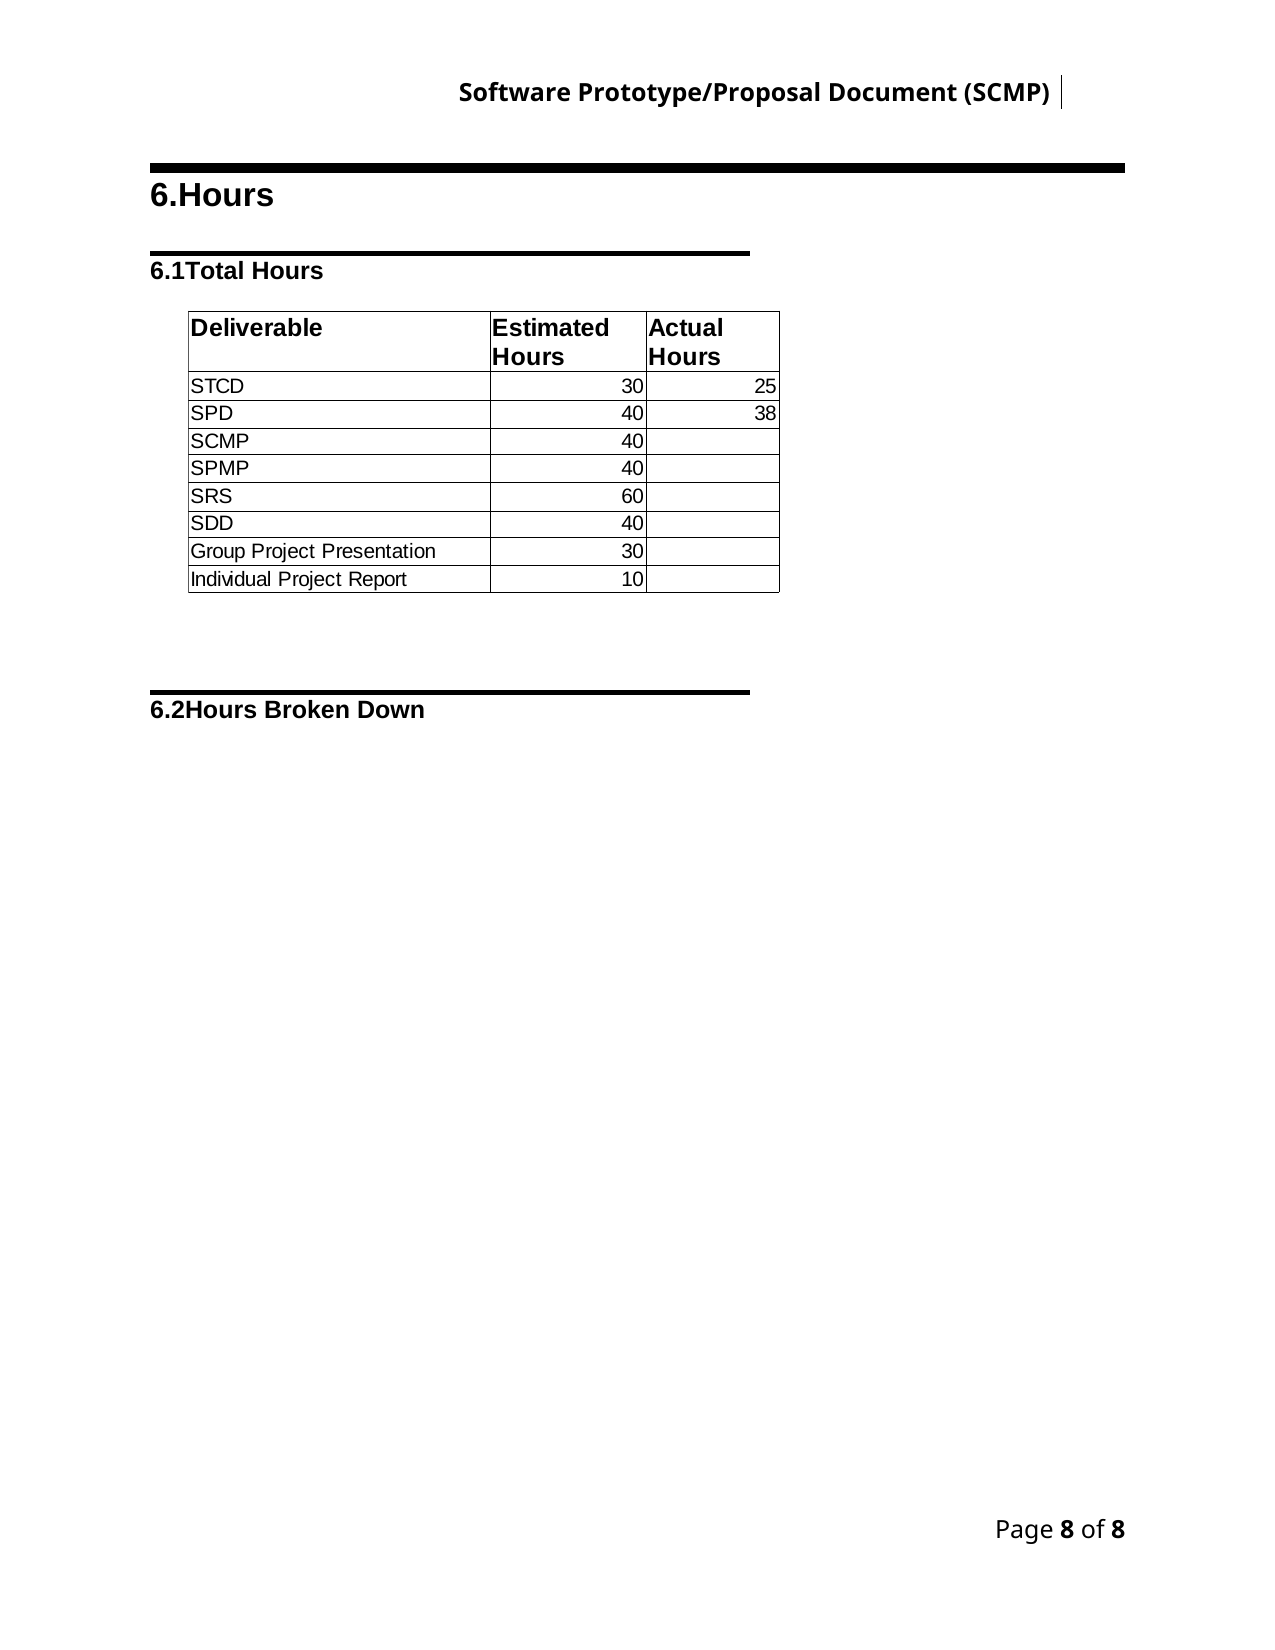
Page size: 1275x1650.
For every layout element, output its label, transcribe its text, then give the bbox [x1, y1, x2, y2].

subtitle Total Hours [150, 256, 750, 285]
subtitle Hours [150, 173, 1125, 213]
subtitle Hours Broken Down [150, 695, 750, 724]
